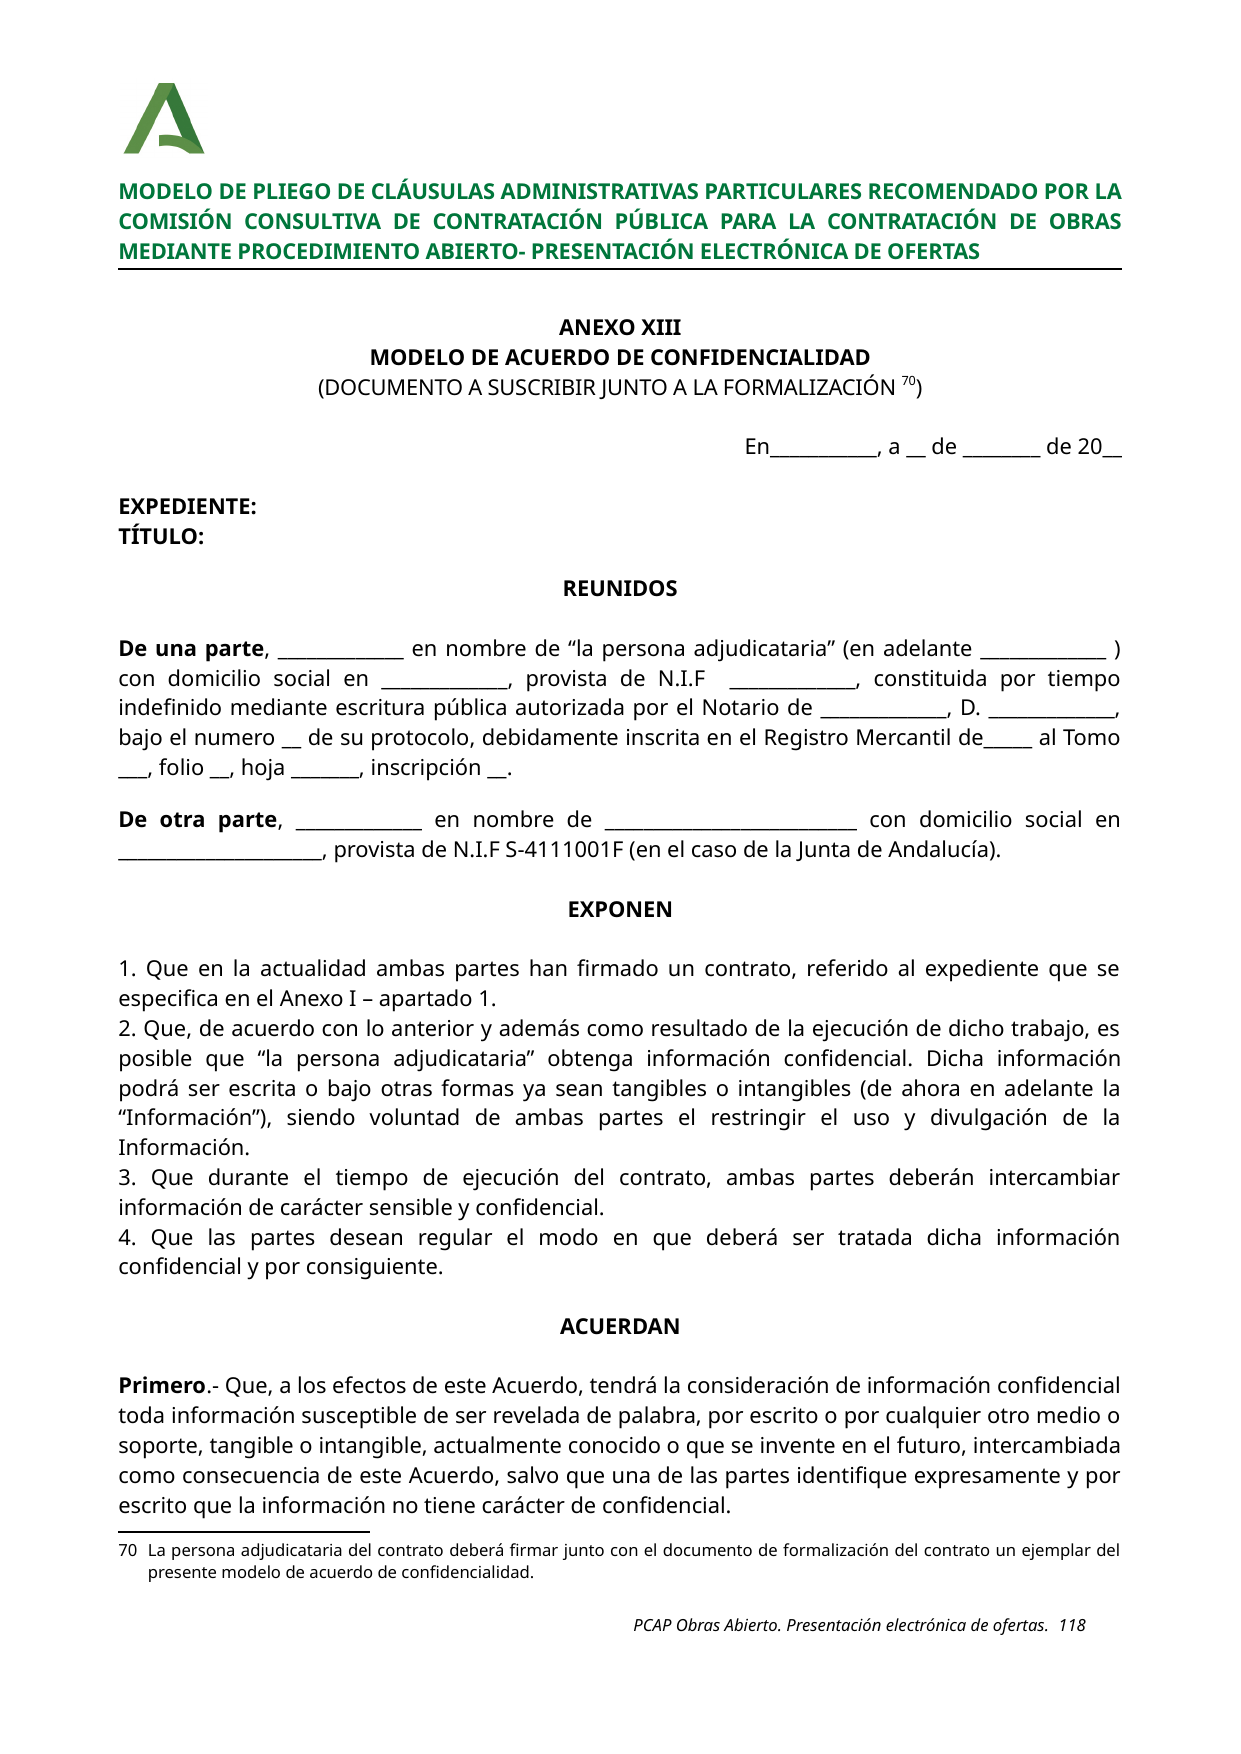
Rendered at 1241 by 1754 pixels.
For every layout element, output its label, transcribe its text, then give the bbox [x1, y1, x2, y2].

picture [119, 78, 209, 158]
text REUNIDOS [118, 573, 1122, 603]
text 3. Que durante el tiempo de ejecución del contrato, ambas partes deberán intercambiar información de carácter sensible y confidencial. [118, 1162, 1122, 1222]
text 4. Que las partes desean regular el modo en que deberá ser tratada dicha información confidencial y por consiguiente. [118, 1222, 1122, 1281]
text La persona adjudicataria del contrato deberá firmar junto con el documento de formalización del contrato un ejemplar del presente modelo de acuerdo de confidencialidad. [118, 1538, 1122, 1584]
text (DOCUMENTO A SUSCRIBIR JUNTO A LA FORMALIZACIÓN ) [118, 372, 1122, 402]
text 2. Que, de acuerdo con lo anterior y además como resultado de la ejecución de dicho trabajo, es posible que “la persona adjudicataria” obtenga información confidencial. Dicha información podrá ser escrita o bajo otras formas ya sean tangibles o intangibles (de ahora en adelante la “Información”), siendo voluntad de ambas partes el restringir el uso y divulgación de la Información. [118, 1013, 1122, 1162]
text De una parte, _____________ en nombre de “la persona adjudicataria” (en adelante _____________ ) con domicilio social en _____________, provista de N.I.F _____________, constituida por tiempo indefinido mediante escritura pública autorizada por el Notario de _____________, D. _____________, bajo el numero __ de su protocolo, debidamente inscrita en el Registro Mercantil de_____ al Tomo ___, folio __, hoja _______, inscripción __. [118, 633, 1122, 782]
text TÍTULO: [118, 521, 1122, 551]
text MODELO DE PLIEGO DE CLÁUSULAS ADMINISTRATIVAS PARTICULARES RECOMENDADO POR LA COMISIÓN CONSULTIVA DE CONTRATACIÓN PÚBLICA PARA LA CONTRATACIÓN DE OBRAS MEDIANTE PROCEDIMIENTO ABIERTO- PRESENTACIÓN ELECTRÓNICA DE OFERTAS [118, 176, 1122, 268]
text EXPEDIENTE: [118, 491, 1122, 521]
text En___________, a __ de ________ de 20__ [118, 431, 1122, 461]
text EXPONEN [118, 894, 1122, 924]
text Primero.- Que, a los efectos de este Acuerdo, tendrá la consideración de información confidencial toda información susceptible de ser revelada de palabra, por escrito o por cualquier otro medio o soporte, tangible o intangible, actualmente conocido o que se invente en el futuro, intercambiada como consecuencia de este Acuerdo, salvo que una de las partes identifique expresamente y por escrito que la información no tiene carácter de confidencial. [118, 1371, 1122, 1519]
text ANEXO XIII [118, 312, 1122, 342]
text 1. Que en la actualidad ambas partes han firmado un contrato, referido al expediente que se especifica en el Anexo I – apartado 1. [118, 953, 1122, 1013]
text ACUERDAN [118, 1311, 1122, 1341]
text De otra parte, _____________ en nombre de __________________________ con domicilio social en _____________________, provista de N.I.F S-4111001F (en el caso de la Junta de Andalucía). [118, 804, 1122, 864]
text MODELO DE ACUERDO DE CONFIDENCIALIDAD [118, 342, 1122, 372]
